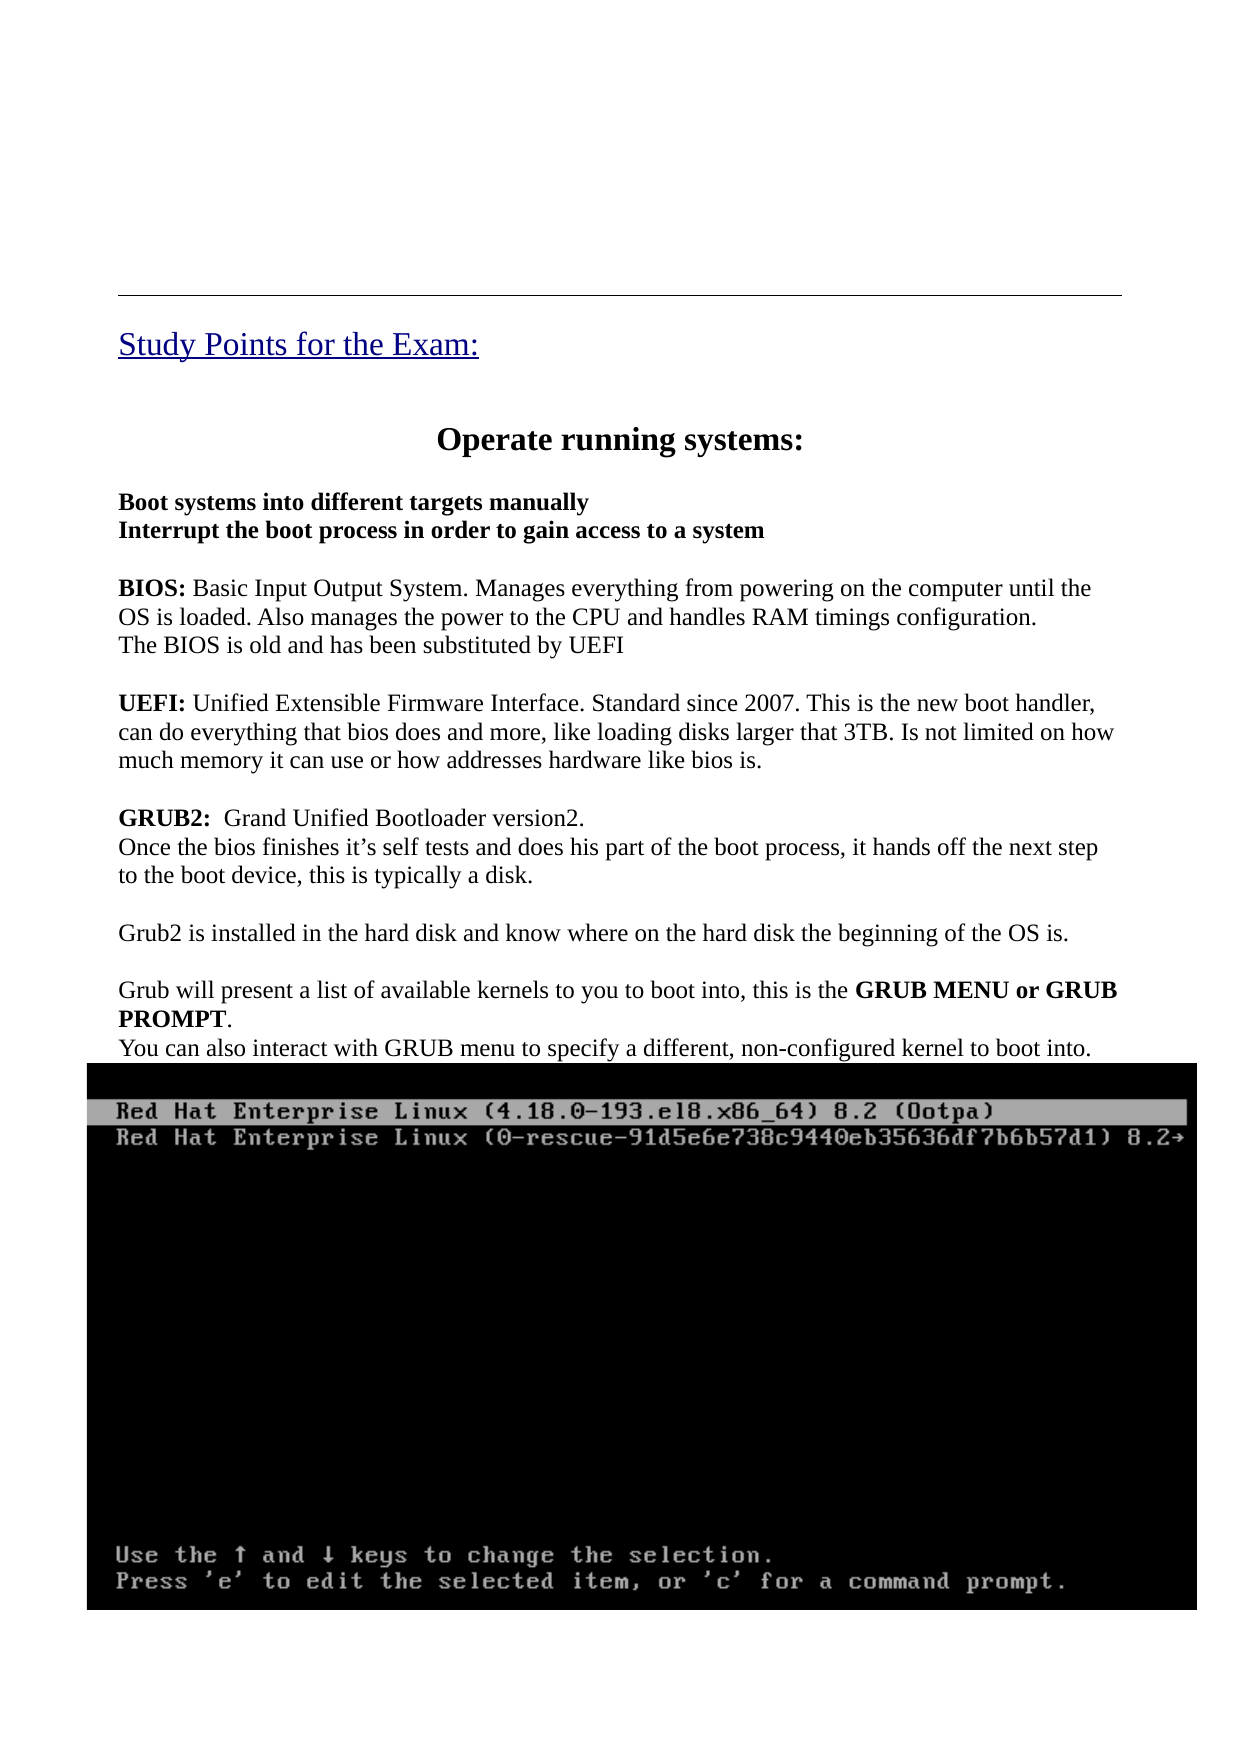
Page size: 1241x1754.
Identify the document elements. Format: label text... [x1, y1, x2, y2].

text Grub will present a list of available kernels to you to boot into, this is the GRUB MENU or GRUB PROMPT. [118, 976, 1122, 1033]
text You can also interact with GRUB menu to specify a different, non-configured kernel to boot into. [118, 1033, 1122, 1062]
text Interrupt the boot process in order to gain access to a system [118, 516, 1122, 544]
text UEFI: Unified Extensible Firmware Interface. Standard since 2007. This is the new boot handler, can do everything that bios does and more, like loading disks larger that 3TB. Is not limited on how much memory it can use or how addresses hardware like bios is. [118, 688, 1122, 774]
text Grub2 is installed in the hard disk and know where on the hard disk the beginning of the OS is. [118, 918, 1122, 947]
text GRUB2: Grand Unified Bootloader version2. [118, 803, 1122, 832]
text Operate running systems: [118, 420, 1122, 458]
text Study Points for the Exam: [118, 324, 1122, 362]
picture [86, 1063, 1197, 1610]
text Once the bios finishes it’s self tests and does his part of the boot process, it hands off the next step to the boot device, this is typically a disk. [118, 832, 1122, 889]
text The BIOS is old and has been substituted by UEFI [118, 631, 1122, 659]
text Boot systems into different targets manually [118, 487, 1122, 516]
text BIOS: Basic Input Output System. Manages everything from powering on the computer until the OS is loaded. Also manages the power to the CPU and handles RAM timings configuration. [118, 573, 1122, 631]
